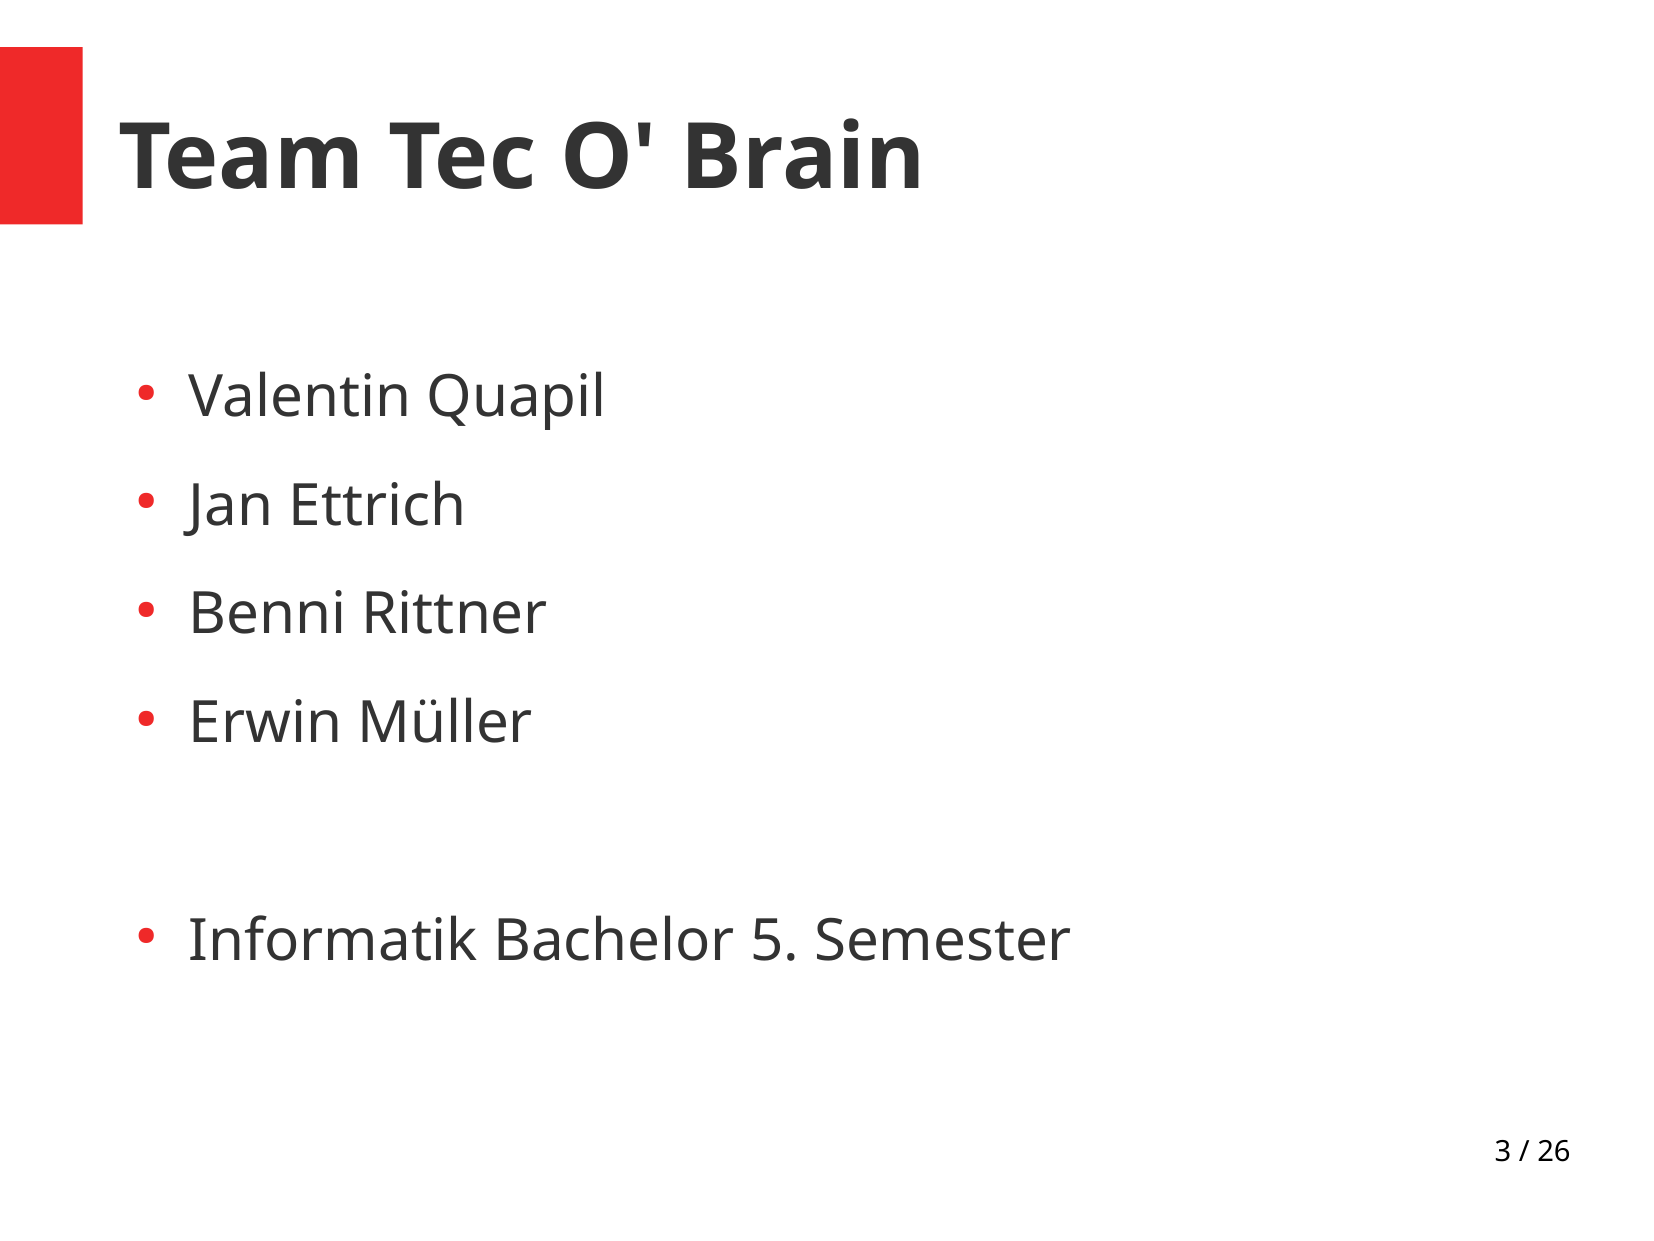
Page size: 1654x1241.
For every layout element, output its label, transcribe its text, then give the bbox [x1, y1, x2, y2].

list Valentin Quapil Jan Ettrich Benni Rittner Erwin Müller Informatik Bachelor 5. Semester [118, 354, 1536, 1074]
title Team Tec O' Brain [118, 49, 1571, 257]
